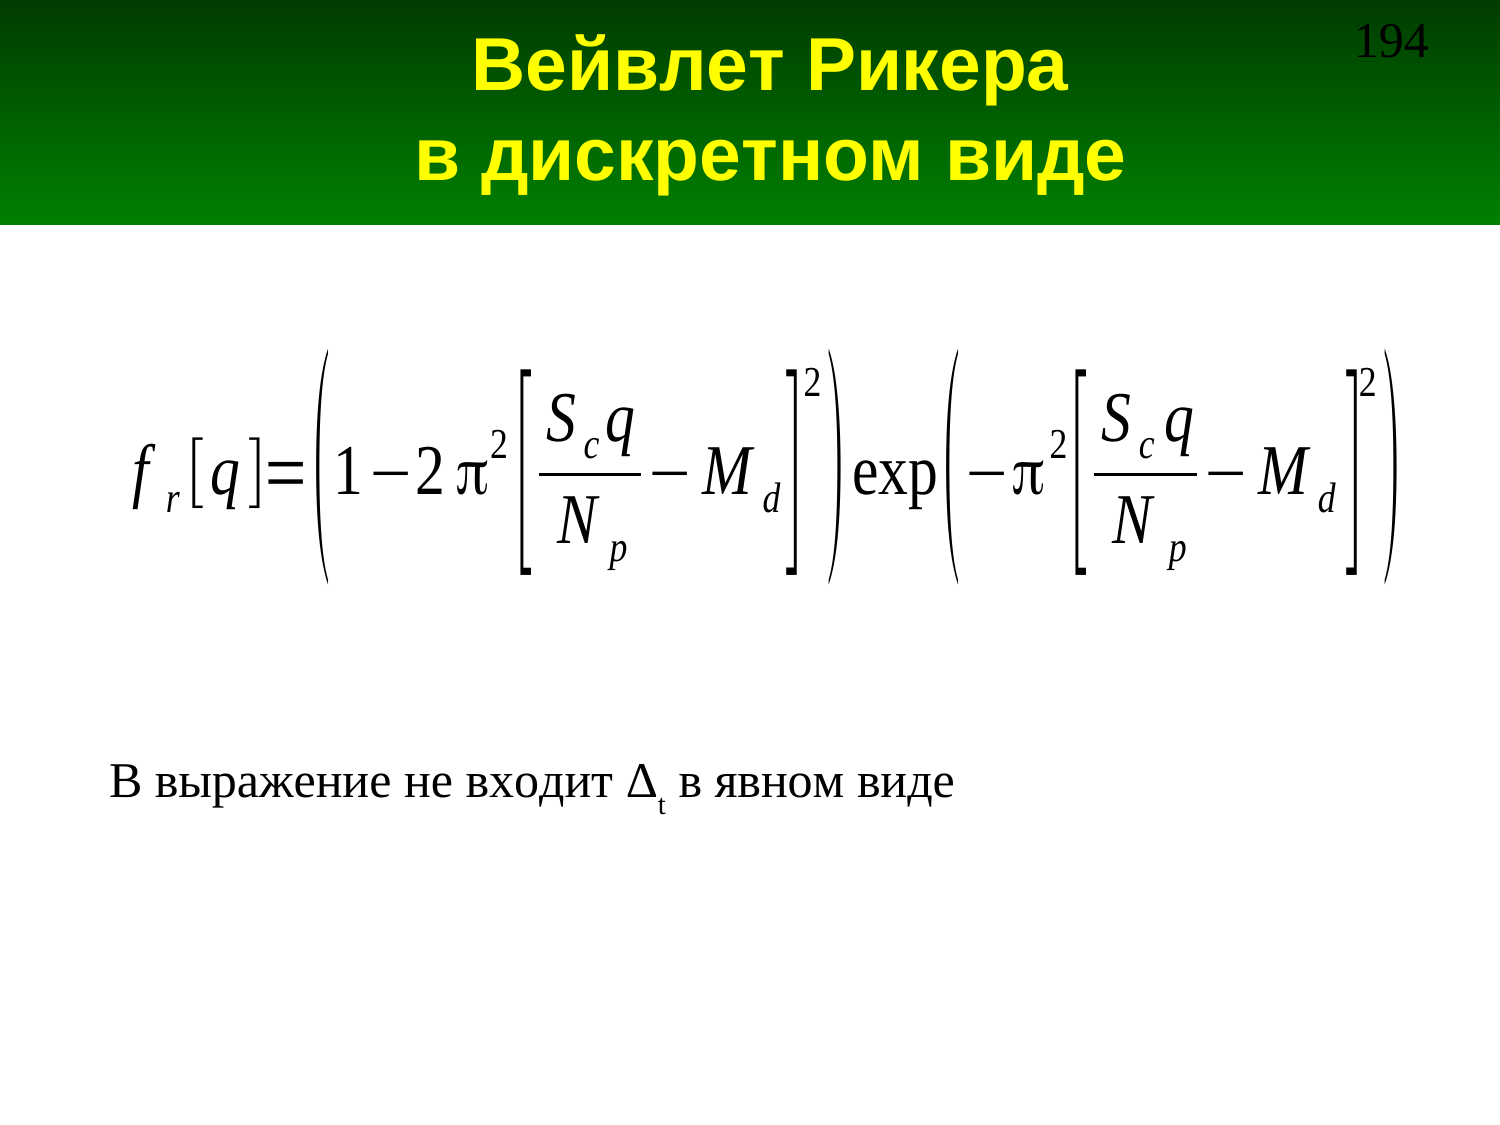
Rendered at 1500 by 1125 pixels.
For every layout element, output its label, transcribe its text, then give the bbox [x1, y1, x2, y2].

title Вейвлет Рикера в дискретном виде [100, 7, 1441, 204]
text_box В выражение не входит Δt в явном виде [94, 740, 965, 828]
chart [106, 347, 1417, 591]
